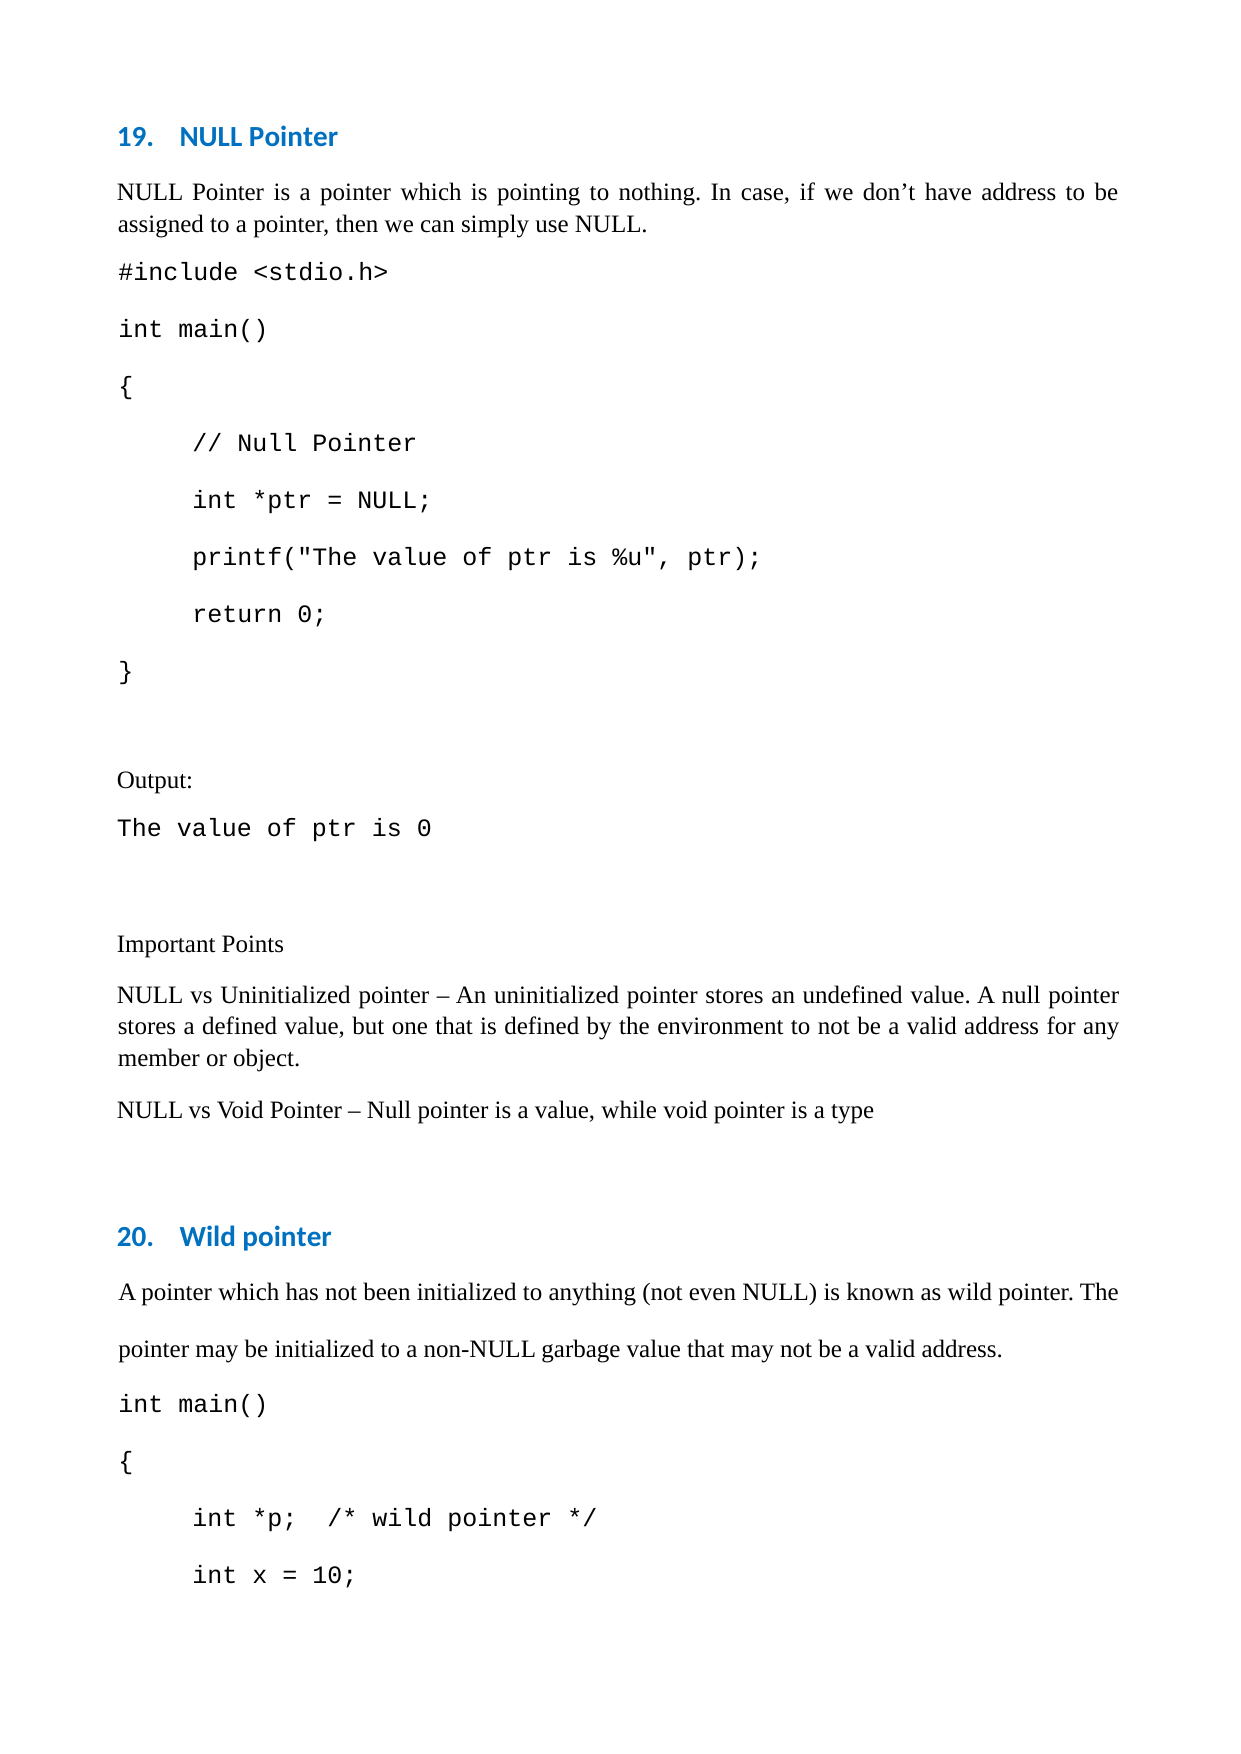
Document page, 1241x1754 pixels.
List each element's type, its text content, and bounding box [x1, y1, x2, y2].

subtitle NULL Pointer [117, 118, 1122, 154]
text int x = 10; [118, 1563, 1128, 1591]
text NULL vs Void Pointer – Null pointer is a value, while void pointer is a type [117, 1096, 1121, 1124]
text printf("The value of ptr is %u", ptr); [118, 544, 1128, 573]
text { [118, 1449, 1128, 1477]
text { [118, 373, 1128, 402]
text A pointer which has not been initialized to anything (not even NULL) is known as wild pointer. The pointer may be initialized to a non-NULL garbage value that may not be a valid address. [118, 1277, 1128, 1363]
subtitle Wild pointer [117, 1218, 1122, 1253]
text // Null Pointer [118, 430, 1128, 459]
text NULL Pointer is a pointer which is pointing to nothing. In case, if we don’t have address to be assigned to a pointer, then we can simply use NULL. [117, 177, 1121, 238]
text The value of ptr is 0 [117, 816, 1105, 844]
text Important Points [117, 929, 1121, 958]
text Output: [117, 766, 1121, 794]
text #include <stdio.h> [118, 259, 1128, 288]
text int *ptr = NULL; [118, 487, 1128, 516]
text int *p; /* wild pointer */ [118, 1506, 1128, 1534]
text return 0; [118, 601, 1128, 629]
text NULL vs Uninitialized pointer – An uninitialized pointer stores an undefined value. A null pointer stores a defined value, but one that is defined by the environment to not be a valid address for any member or object. [117, 980, 1121, 1072]
text int main() [118, 1392, 1128, 1420]
text int main() [118, 316, 1128, 345]
text } [118, 658, 1128, 687]
